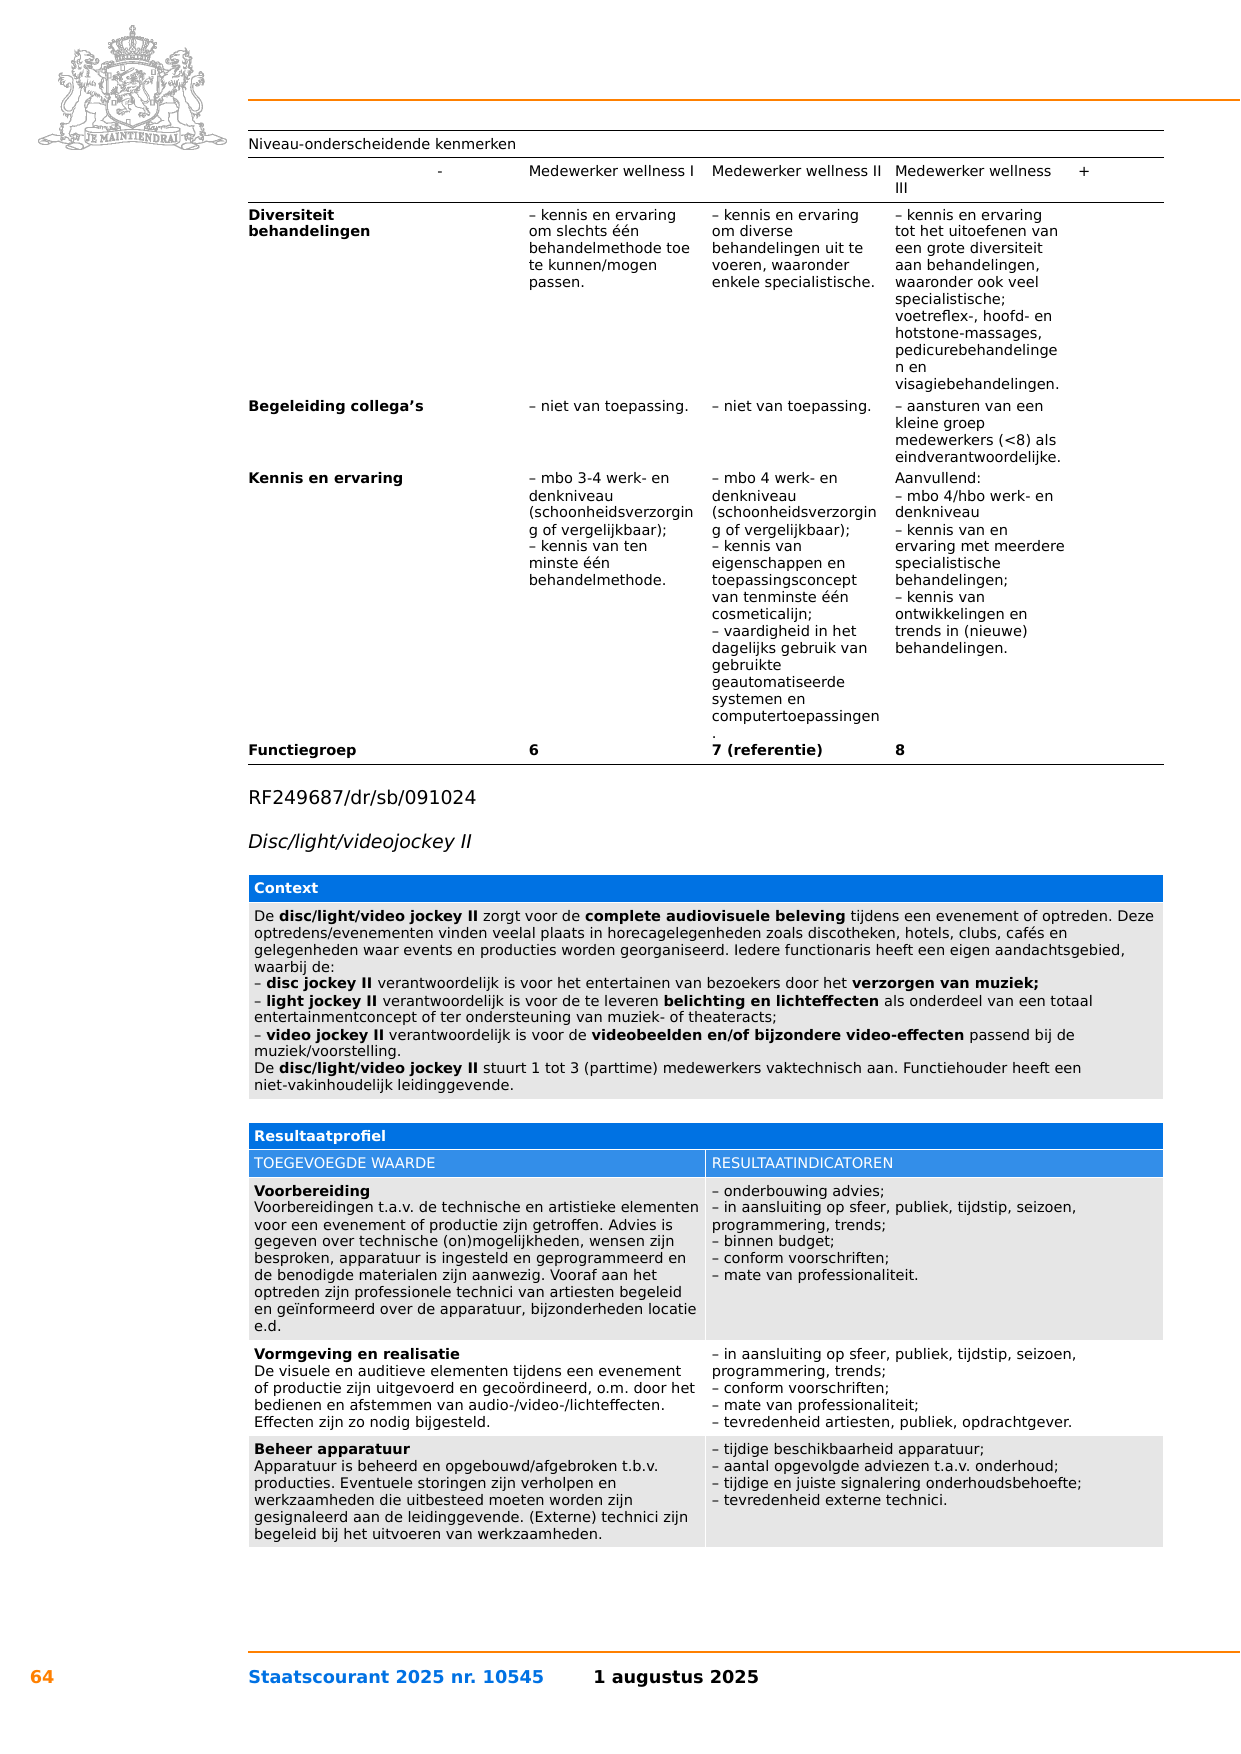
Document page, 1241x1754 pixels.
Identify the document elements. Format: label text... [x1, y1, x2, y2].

table_cell Functiegroep [248, 742, 431, 764]
table_header Niveau-onderscheidende kenmerken [248, 131, 1163, 157]
table_cell [431, 203, 523, 742]
picture [38, 25, 227, 150]
table_cell – in aansluiting op sfeer, publiek, tijdstip, seizoen, programmering, trends; – conform voorschriften; – mate van professionaliteit; – tevredenheid artiesten, publiek, opdrachtgever. [706, 1341, 1163, 1435]
table_cell + [1072, 158, 1163, 202]
table_cell – mbo 3-4 werk- en denkniveau (schoonheidsverzorging of vergelijkbaar); – kennis van ten minste één behandelmethode. [523, 466, 706, 742]
table_cell Medewerker wellness III [889, 158, 1072, 202]
table_cell Aanvullend: – mbo 4/hbo werk- en denkniveau – kennis van en ervaring met meerdere specialistische behandelingen; – kennis van ontwikkelingen en trends in (nieuwe) behandelingen. [889, 466, 1072, 742]
table_cell – kennis en ervaring om diverse behandelingen uit te voeren, waaronder enkele specialistische. [706, 203, 889, 393]
subtitle Disc/light/videojockey II [248, 831, 1163, 852]
table_cell [1072, 203, 1163, 742]
table_cell Kennis en ervaring [248, 466, 431, 742]
table_cell 6 [523, 742, 706, 764]
text RF249687/dr/sb/091024 [248, 787, 1163, 809]
table_header Context [249, 875, 1163, 902]
table_cell Diversiteit behandelingen [248, 203, 431, 393]
table_cell [1072, 742, 1163, 764]
table_cell – kennis en ervaring tot het uitoefenen van een grote diversiteit aan behandelingen, waaronder ook veel specialistische; voetreflex-, hoofd- en hotstone-massages, pedicurebehandelingen en visagiebehandelingen. [889, 203, 1072, 393]
table_cell [431, 742, 523, 764]
table_cell - [431, 158, 523, 202]
table_cell 7 (referentie) [706, 742, 889, 764]
table_cell – mbo 4 werk- en denkniveau (schoonheidsverzorging of vergelijkbaar); – kennis van eigenschappen en toepassingsconcept van tenminste één cosmeticalijn; – vaardigheid in het dagelijks gebruik van gebruikte geautomatiseerde systemen en computertoepassingen. [706, 466, 889, 742]
table_cell TOEGEVOEGDE WAARDE [249, 1150, 705, 1177]
table_cell Begeleiding collega’s [248, 393, 431, 466]
table_header Resultaatprofiel [249, 1123, 1163, 1149]
table_cell – onderbouwing advies; – in aansluiting op sfeer, publiek, tijdstip, seizoen, programmering, trends; – binnen budget; – conform voorschriften; – mate van professionaliteit. [706, 1178, 1163, 1340]
table_cell De disc/light/video jockey II zorgt voor de complete audiovisuele beleving tijdens een evenement of optreden. Deze optredens/evenementen vinden veelal plaats in horecagelegenheden zoals discotheken, hotels, clubs, cafés en gelegenheden waar events en producties worden georganiseerd. Iedere functionaris heeft een eigen aandachtsgebied, waarbij de: – disc jockey II verantwoordelijk is voor het entertainen van bezoekers door het verzorgen van muziek; – light jockey II verantwoordelijk is voor de te leveren belichting en lichteffecten als onderdeel van een totaal entertainmentconcept of ter ondersteuning van muziek- of theateracts; – video jockey II verantwoordelijk is voor de videobeelden en/of bijzondere video-effecten passend bij de muziek/voorstelling. De disc/light/video jockey II stuurt 1 tot 3 (parttime) medewerkers vaktechnisch aan. Functiehouder heeft een niet‑vakinhoudelijk leidinggevende. [249, 903, 1163, 1099]
table_cell Medewerker wellness II [706, 158, 889, 202]
table_cell – niet van toepassing. [706, 393, 889, 466]
table_cell [248, 158, 431, 202]
table_cell Voorbereiding Voorbereidingen t.a.v. de technische en artistieke elementen voor een evenement of productie zijn getroffen. Advies is gegeven over technische (on)mogelijkheden, wensen zijn besproken, apparatuur is ingesteld en geprogrammeerd en de benodigde materialen zijn aanwezig. Vooraf aan het optreden zijn professionele technici van artiesten begeleid en geïnformeerd over de apparatuur, bijzonderheden locatie e.d. [249, 1178, 705, 1340]
table_cell – niet van toepassing. [523, 393, 706, 466]
table_cell – tijdige beschikbaarheid apparatuur; – aantal opgevolgde adviezen t.a.v. onderhoud; – tijdige en juiste signalering onderhoudsbehoefte; – tevredenheid externe technici. [706, 1436, 1163, 1547]
table_cell – aansturen van een kleine groep medewerkers (<8) als eindverantwoordelijke. [889, 393, 1072, 466]
table_cell 8 [889, 742, 1072, 764]
table_cell – kennis en ervaring om slechts één behandelmethode toe te kunnen/mogen passen. [523, 203, 706, 393]
table_cell Vormgeving en realisatie De visuele en auditieve elementen tijdens een evenement of productie zijn uitgevoerd en gecoördineerd, o.m. door het bedienen en afstemmen van audio-/video-/lichteffecten. Effecten zijn zo nodig bijgesteld. [249, 1341, 705, 1435]
table_cell Beheer apparatuur Apparatuur is beheerd en opgebouwd/afgebroken t.b.v. producties. Eventuele storingen zijn verholpen en werkzaamheden die uitbesteed moeten worden zijn gesignaleerd aan de leidinggevende. (Externe) technici zijn begeleid bij het uitvoeren van werkzaamheden. [249, 1436, 705, 1547]
table_cell RESULTAATINDICATOREN [706, 1150, 1163, 1177]
table_cell Medewerker wellness I [523, 158, 706, 202]
